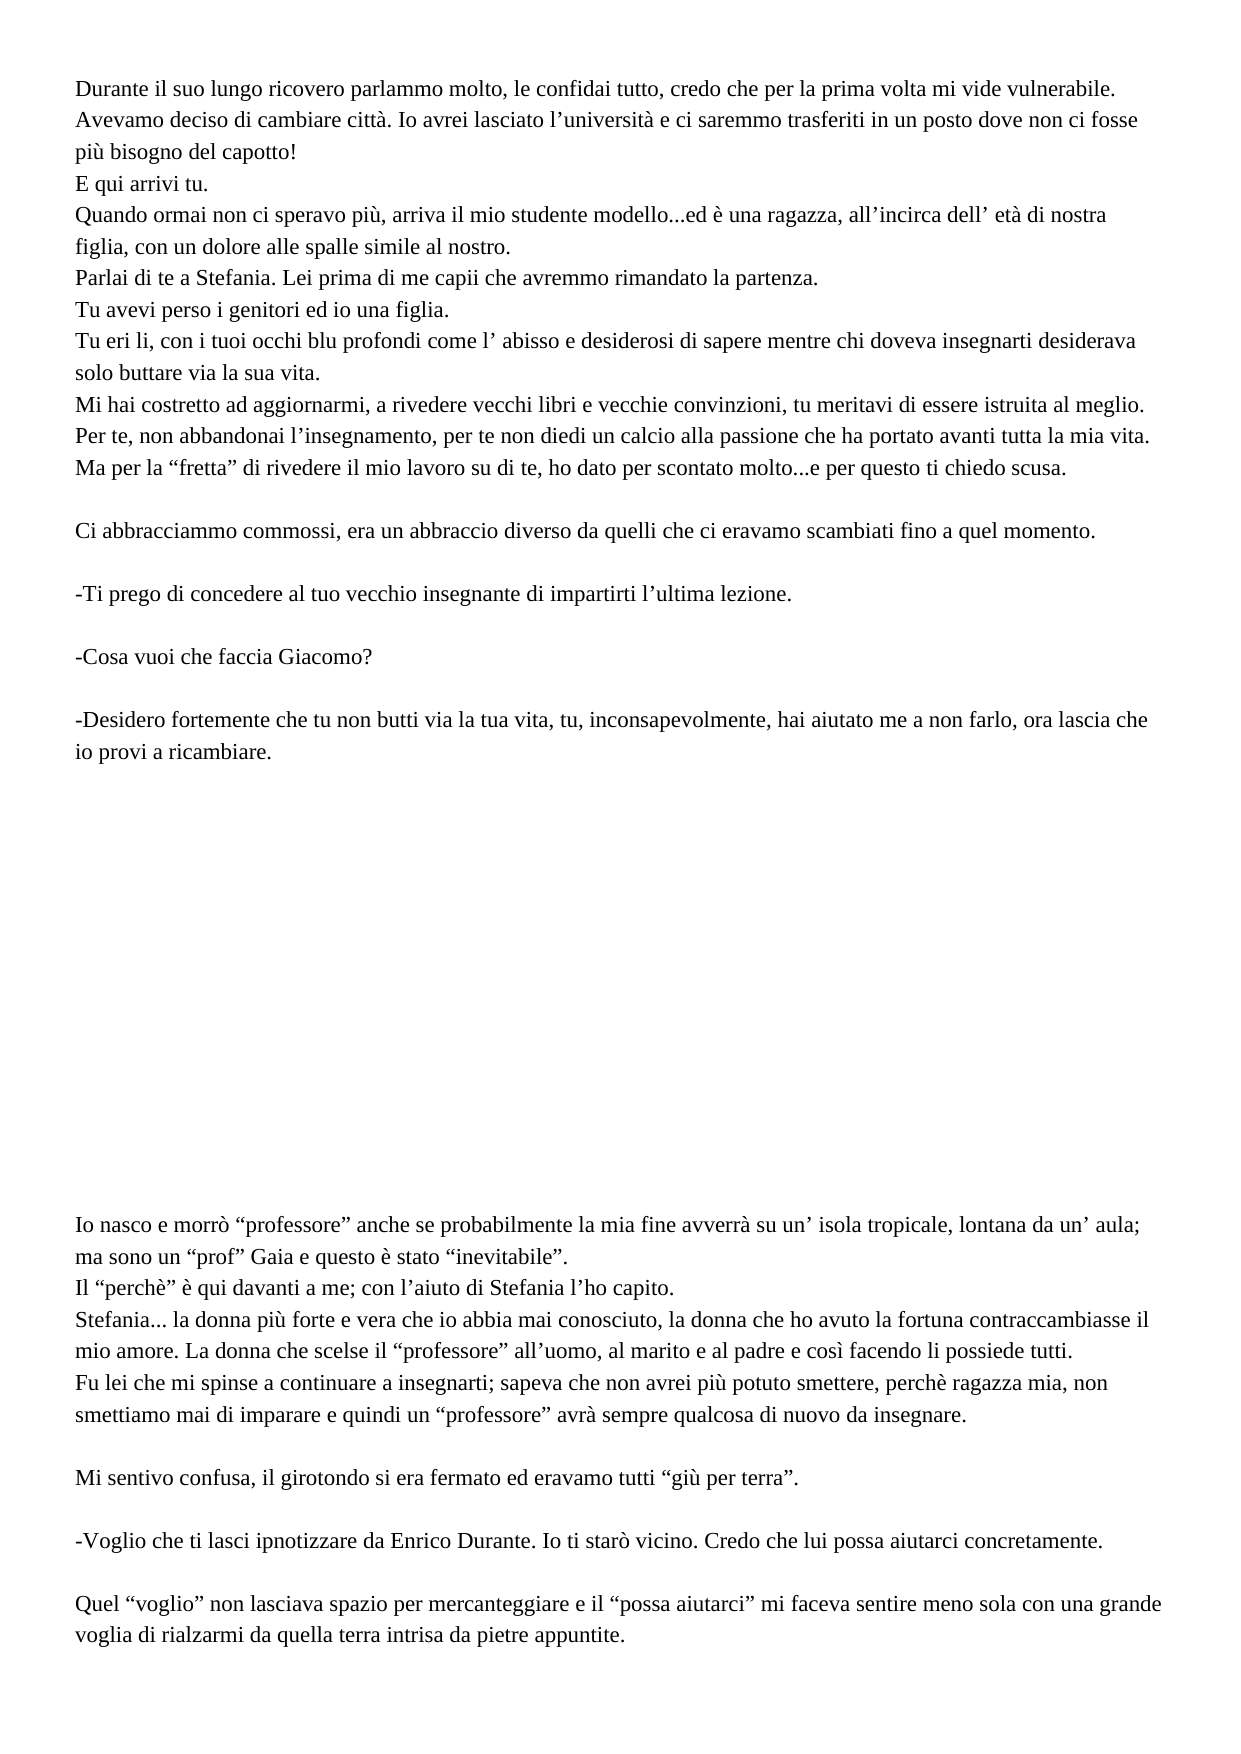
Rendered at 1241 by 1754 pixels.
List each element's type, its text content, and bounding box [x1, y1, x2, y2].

text Quando ormai non ci speravo più, arriva il mio studente modello...ed è una ragazza, all’incirca dell’ età di nostra figlia, con un dolore alle spalle simile al nostro. [75, 201, 1165, 259]
text Il “perchè” è qui davanti a me; con l’aiuto di Stefania l’ho capito. [75, 1274, 1165, 1301]
text Stefania... la donna più forte e vera che io abbia mai conosciuto, la donna che ho avuto la fortuna contraccambiasse il mio amore. La donna che scelse il “professore” all’uomo, al marito e al padre e così facendo li possiede tutti. [75, 1306, 1165, 1364]
text Mi hai costretto ad aggiornarmi, a rivedere vecchi libri e vecchie convinzioni, tu meritavi di essere istruita al meglio. [75, 391, 1165, 417]
text -Ti prego di concedere al tuo vecchio insegnante di impartirti l’ultima lezione. [75, 580, 1165, 606]
text Quel “voglio” non lasciava spazio per mercanteggiare e il “possa aiutarci” mi faceva sentire meno sola con una grande voglia di rialzarmi da quella terra intrisa da pietre appuntite. [75, 1590, 1165, 1648]
text Parlai di te a Stefania. Lei prima di me capii che avremmo rimandato la partenza. [75, 264, 1165, 291]
text Fu lei che mi spinse a continuare a insegnarti; sapeva che non avrei più potuto smettere, perchè ragazza mia, non smettiamo mai di imparare e quindi un “professore” avrà sempre qualcosa di nuovo da insegnare. [75, 1369, 1165, 1427]
text Tu eri li, con i tuoi occhi blu profondi come l’ abisso e desiderosi di sapere mentre chi doveva insegnarti desiderava solo buttare via la sua vita. [75, 327, 1165, 385]
text E qui arrivi tu. [75, 170, 1165, 196]
text Avevamo deciso di cambiare città. Io avrei lasciato l’università e ci saremmo trasferiti in un posto dove non ci fosse più bisogno del capotto! [75, 107, 1165, 164]
text -Cosa vuoi che faccia Giacomo? [75, 643, 1165, 669]
text Tu avevi perso i genitori ed io una figlia. [75, 296, 1165, 322]
text Ci abbracciammo commossi, era un abbraccio diverso da quelli che ci eravamo scambiati fino a quel momento. [75, 517, 1165, 543]
text -Desidero fortemente che tu non butti via la tua vita, tu, inconsapevolmente, hai aiutato me a non farlo, ora lascia che io provi a ricambiare. [75, 706, 1165, 764]
text Mi sentivo confusa, il girotondo si era fermato ed eravamo tutti “giù per terra”. [75, 1464, 1165, 1490]
text -Voglio che ti lasci ipnotizzare da Enrico Durante. Io ti starò vicino. Credo che lui possa aiutarci concretamente. [75, 1527, 1165, 1553]
text Durante il suo lungo ricovero parlammo molto, le confidai tutto, credo che per la prima volta mi vide vulnerabile. [75, 75, 1165, 101]
text Io nasco e morrò “professore” anche se probabilmente la mia fine avverrà su un’ isola tropicale, lontana da un’ aula; ma sono un “prof” Gaia e questo è stato “inevitabile”. [75, 1211, 1165, 1269]
text Ma per la “fretta” di rivedere il mio lavoro su di te, ho dato per scontato molto...e per questo ti chiedo scusa. [75, 454, 1165, 480]
text Per te, non abbandonai l’insegnamento, per te non diedi un calcio alla passione che ha portato avanti tutta la mia vita. [75, 422, 1165, 448]
